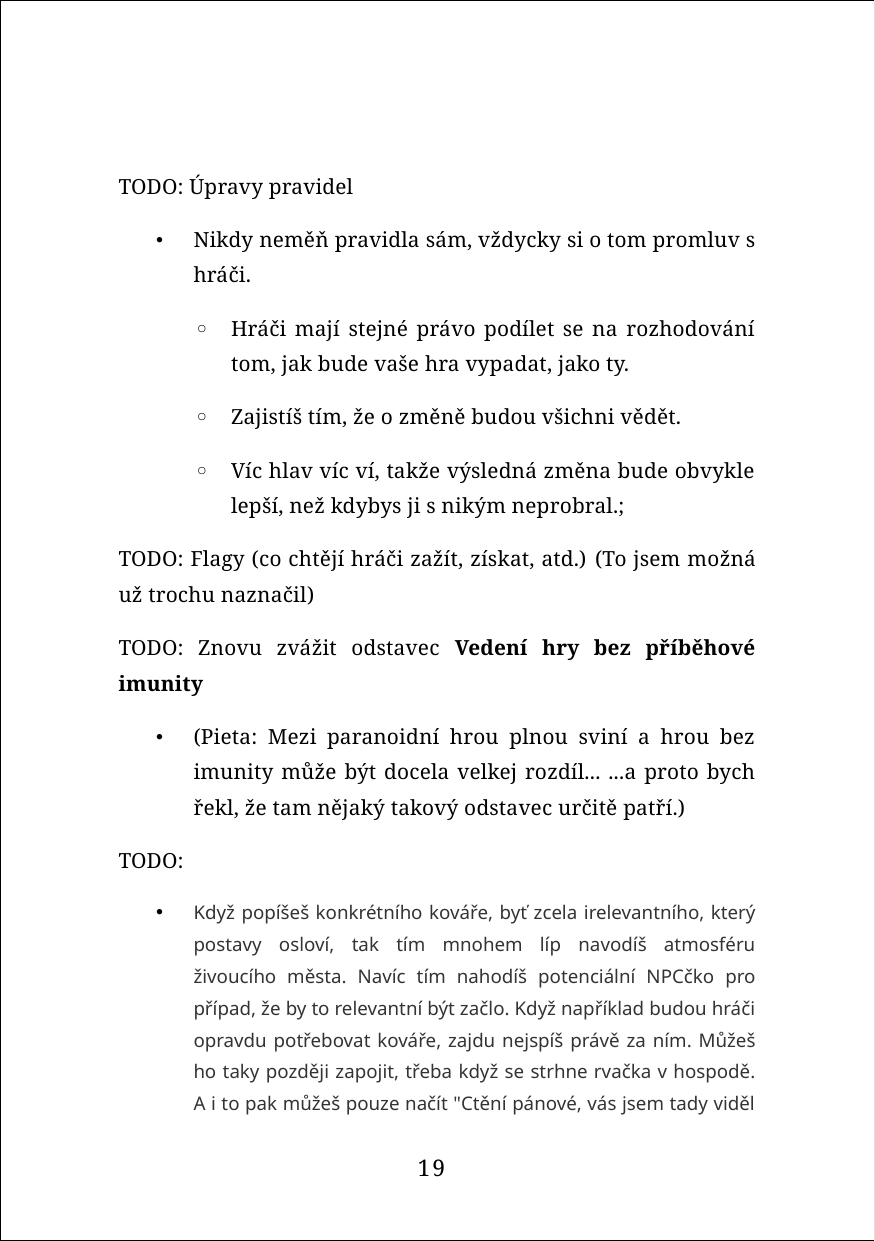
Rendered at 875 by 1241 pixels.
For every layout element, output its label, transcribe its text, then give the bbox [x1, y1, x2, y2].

list Víc hlav víc ví, takže výsledná změna bude obvykle lepší, než kdybys ji s nikým neprobral.; [193, 456, 756, 520]
text TODO: Úpravy pravidel [118, 172, 756, 200]
text TODO: Znovu zvážit odstavec Vedení hry bez příběhové imunity [118, 633, 756, 697]
text TODO: Flagy (co chtějí hráči zažít, získat, atd.) (To jsem možná už trochu naznačil) [118, 544, 756, 608]
list Nikdy neměň pravidla sám, vždycky si o tom promluv s hráči. [156, 225, 756, 289]
list Zajistíš tím, že o změně budou všichni vědět. [193, 402, 756, 431]
list Když popíšeš konkrétního kováře, byť zcela irelevantního, který postavy osloví, tak tím mnohem líp navodíš atmosféru živoucího města. Navíc tím nahodíš potenciální NPCčko pro případ, že by to relevantní být začlo. Když například budou hráči opravdu potřebovat kováře, zajdu nejspíš právě za ním. Můžeš ho taky později zapojit, třeba když se strhne rvačka v hospodě. A i to pak můžeš pouze načít "Ctění pánové, vás jsem tady viděl [156, 899, 756, 1116]
text TODO: [118, 846, 756, 875]
list (Pieta: Mezi paranoidní hrou plnou sviní a hrou bez imunity může být docela velkej rozdíl... ...a proto bych řekl, že tam nějaký takový odstavec určitě patří.) [156, 722, 756, 821]
list Hráči mají stejné právo podílet se na rozhodování tom, jak bude vaše hra vypadat, jako ty. [193, 314, 756, 378]
